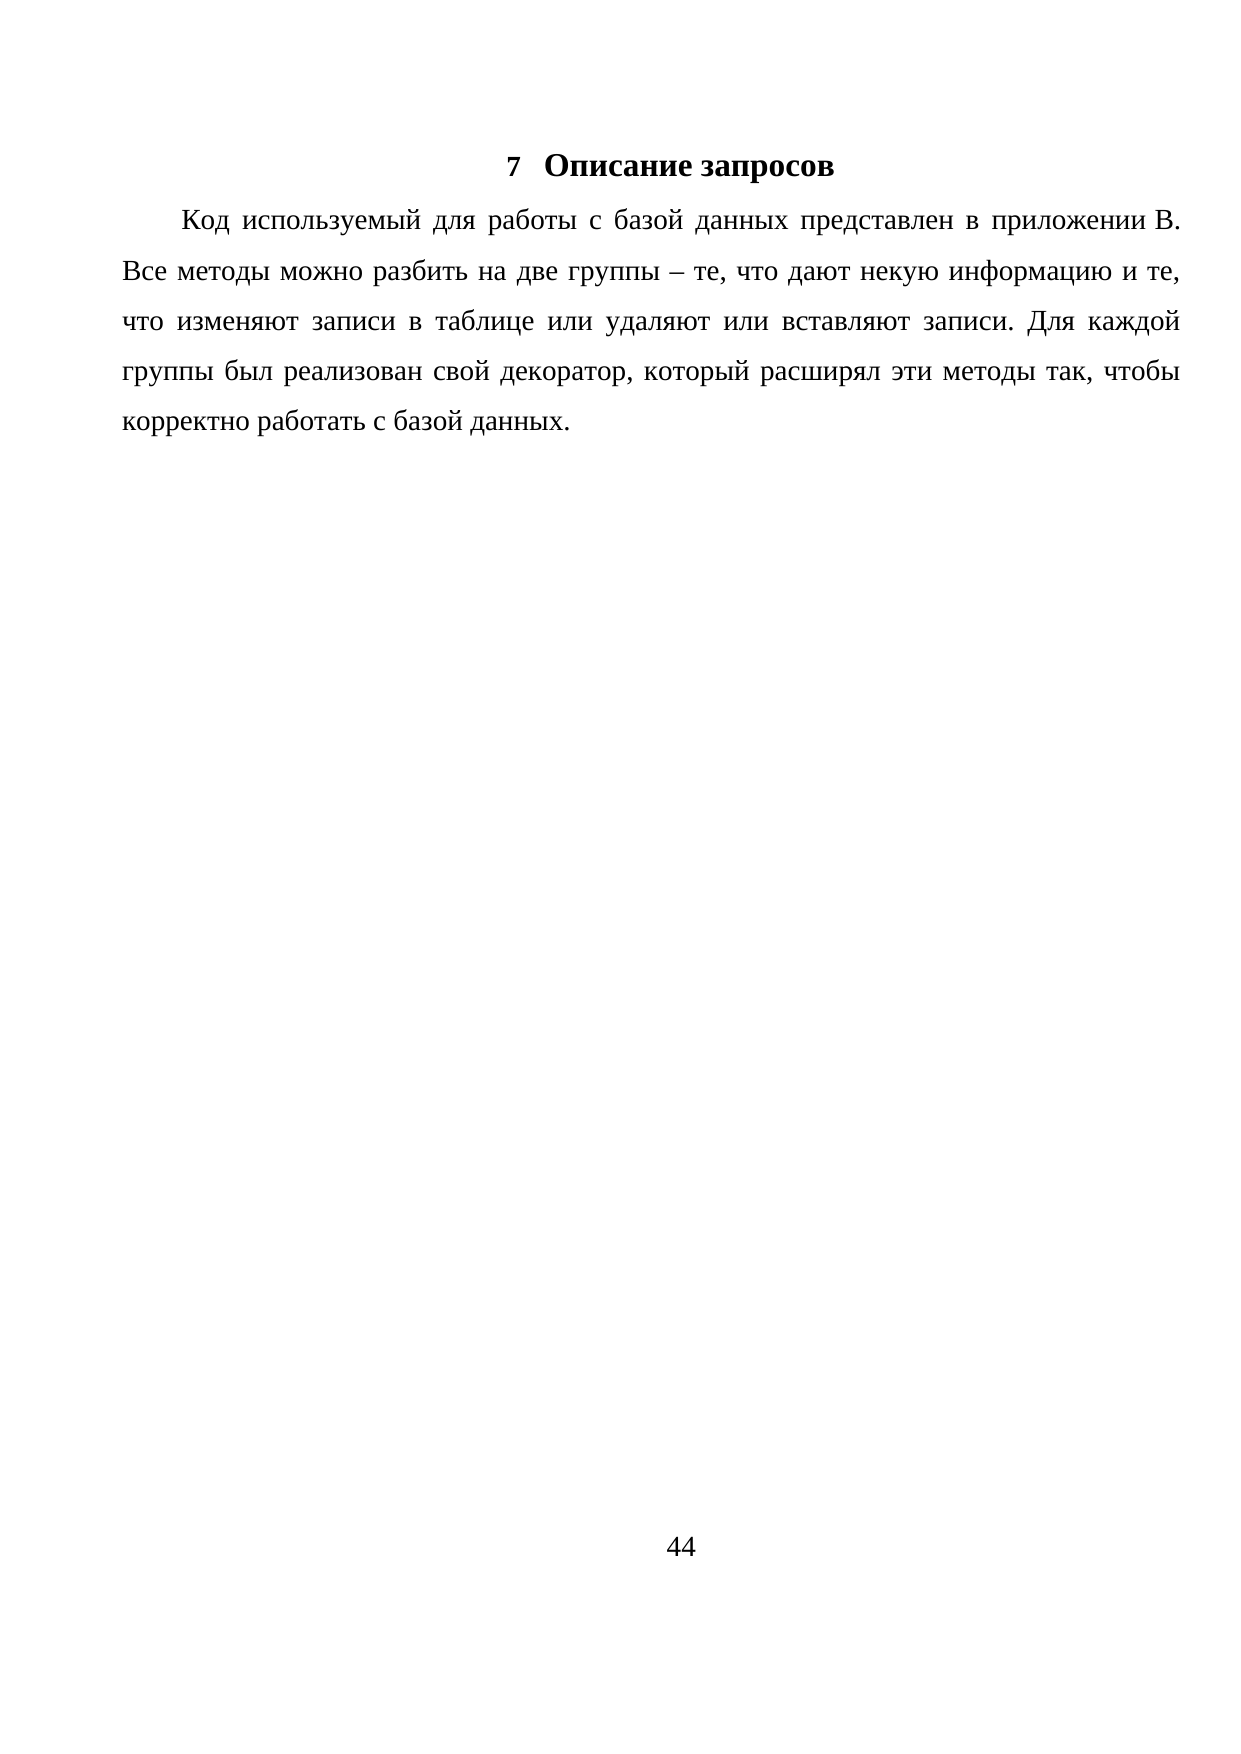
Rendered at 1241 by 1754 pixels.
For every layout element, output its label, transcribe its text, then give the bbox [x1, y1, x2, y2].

text Код используемый для работы с базой данных представлен в приложении В. Все методы можно разбить на две группы – те, что дают некую информацию и те, что изменяют записи в таблице или удаляют или вставляют записи. Для каждой группы был реализован свой декоратор, который расширял эти методы так, чтобы корректно работать с базой данных. [122, 202, 1181, 437]
subtitle Описание запросов [159, 145, 1181, 183]
